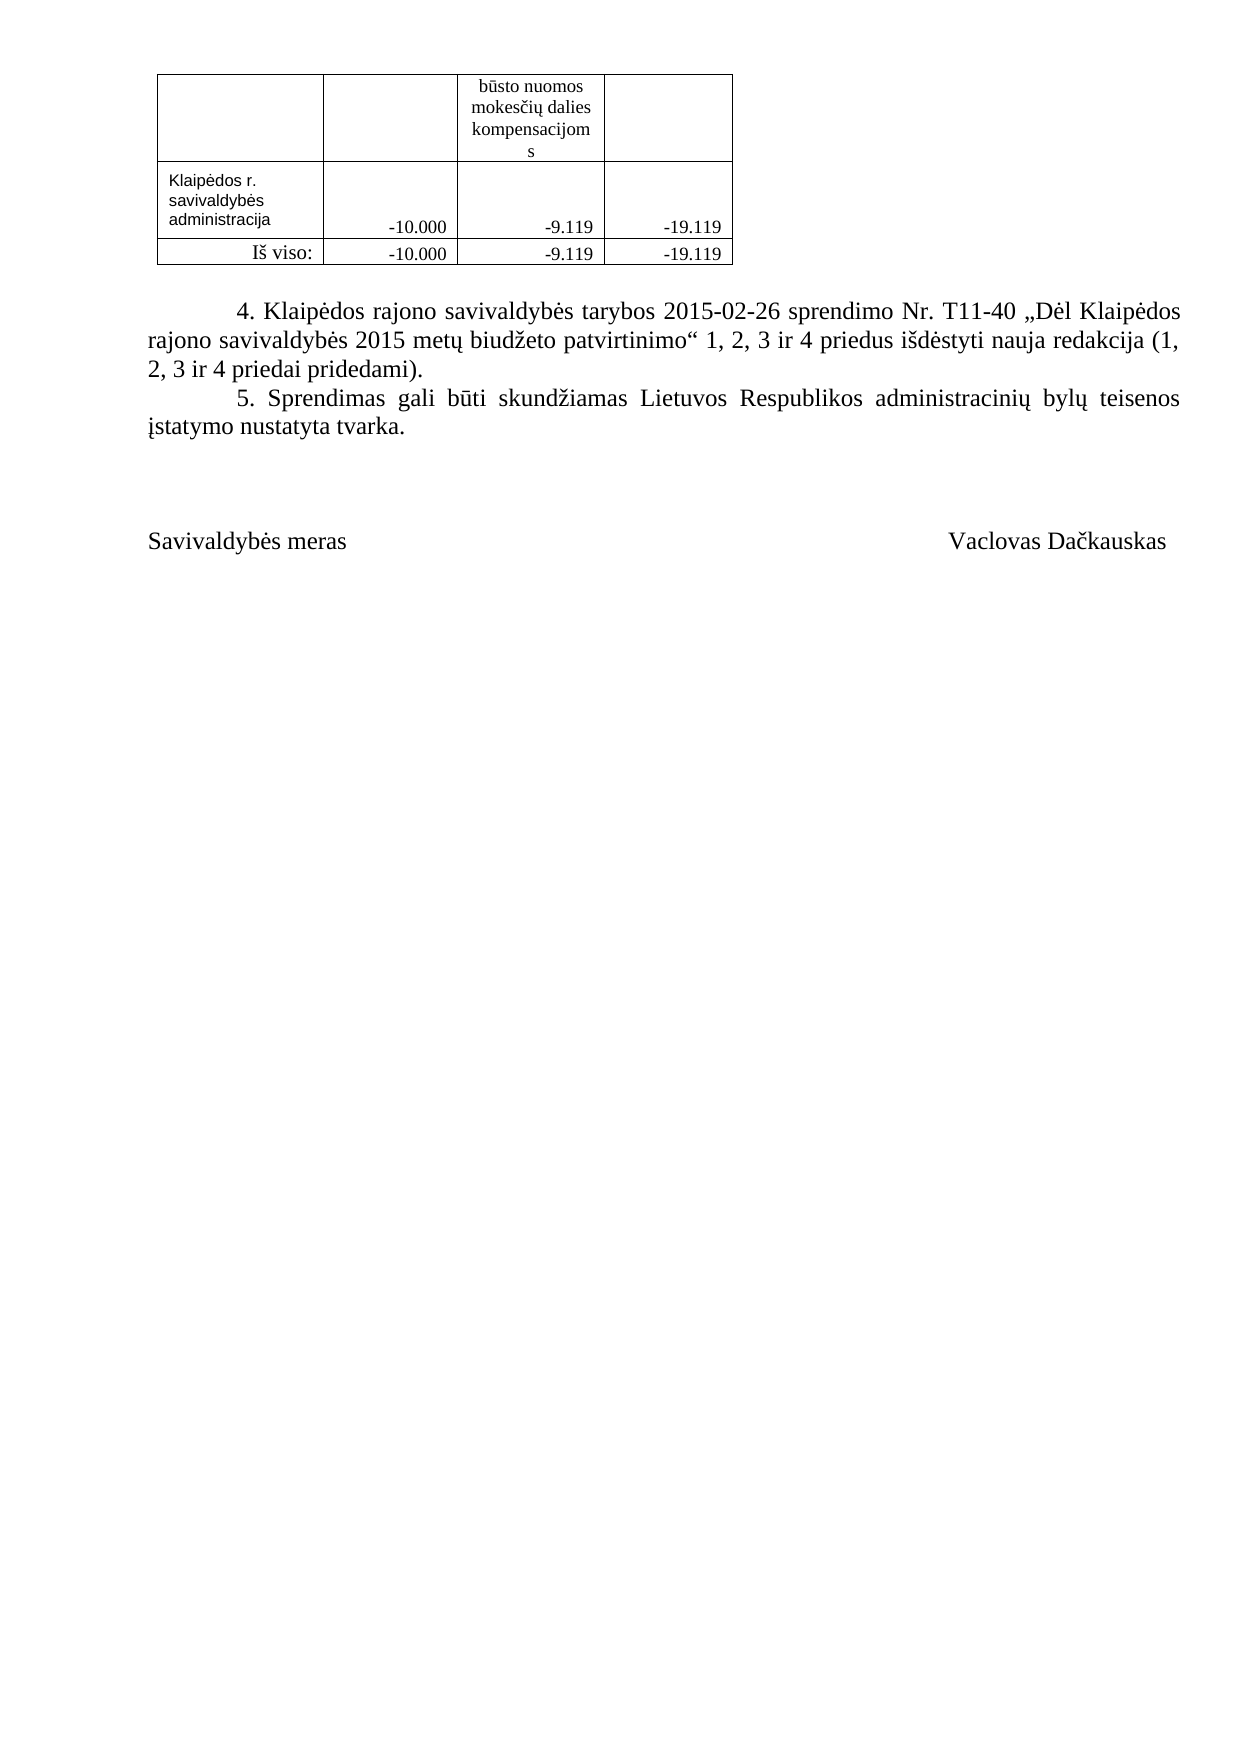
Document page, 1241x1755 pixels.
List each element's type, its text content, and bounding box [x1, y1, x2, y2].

table_cell būsto nuomos mokesčių dalies kompensacijoms [458, 75, 604, 161]
text 4. Klaipėdos rajono savivaldybės tarybos 2015-02-26 sprendimo Nr. T11-40 „Dėl Klaipėdos rajono savivaldybės 2015 metų biudžeto patvirtinimo“ 1, 2, 3 ir 4 priedus išdėstyti nauja redakcija (1, 2, 3 ir 4 priedai pridedami). [148, 296, 1181, 383]
table_cell [605, 75, 732, 161]
table_cell -9.119 [458, 239, 604, 264]
table_cell Klaipėdos r. savivaldybės administracija [158, 162, 323, 238]
table_cell Iš viso: [158, 239, 323, 264]
table_cell -10.000 [324, 162, 457, 238]
table_cell [158, 75, 323, 161]
text 5. Sprendimas gali būti skundžiamas Lietuvos Respublikos administracinių bylų teisenos įstatymo nustatyta tvarka. [148, 383, 1181, 440]
table_cell -9.119 [458, 162, 604, 238]
text Savivaldybės meras Vaclovas Dačkauskas [148, 526, 1181, 555]
table_cell [324, 75, 457, 161]
table_cell -10.000 [324, 239, 457, 264]
table_cell -19.119 [605, 162, 732, 238]
table_cell -19.119 [605, 239, 732, 264]
